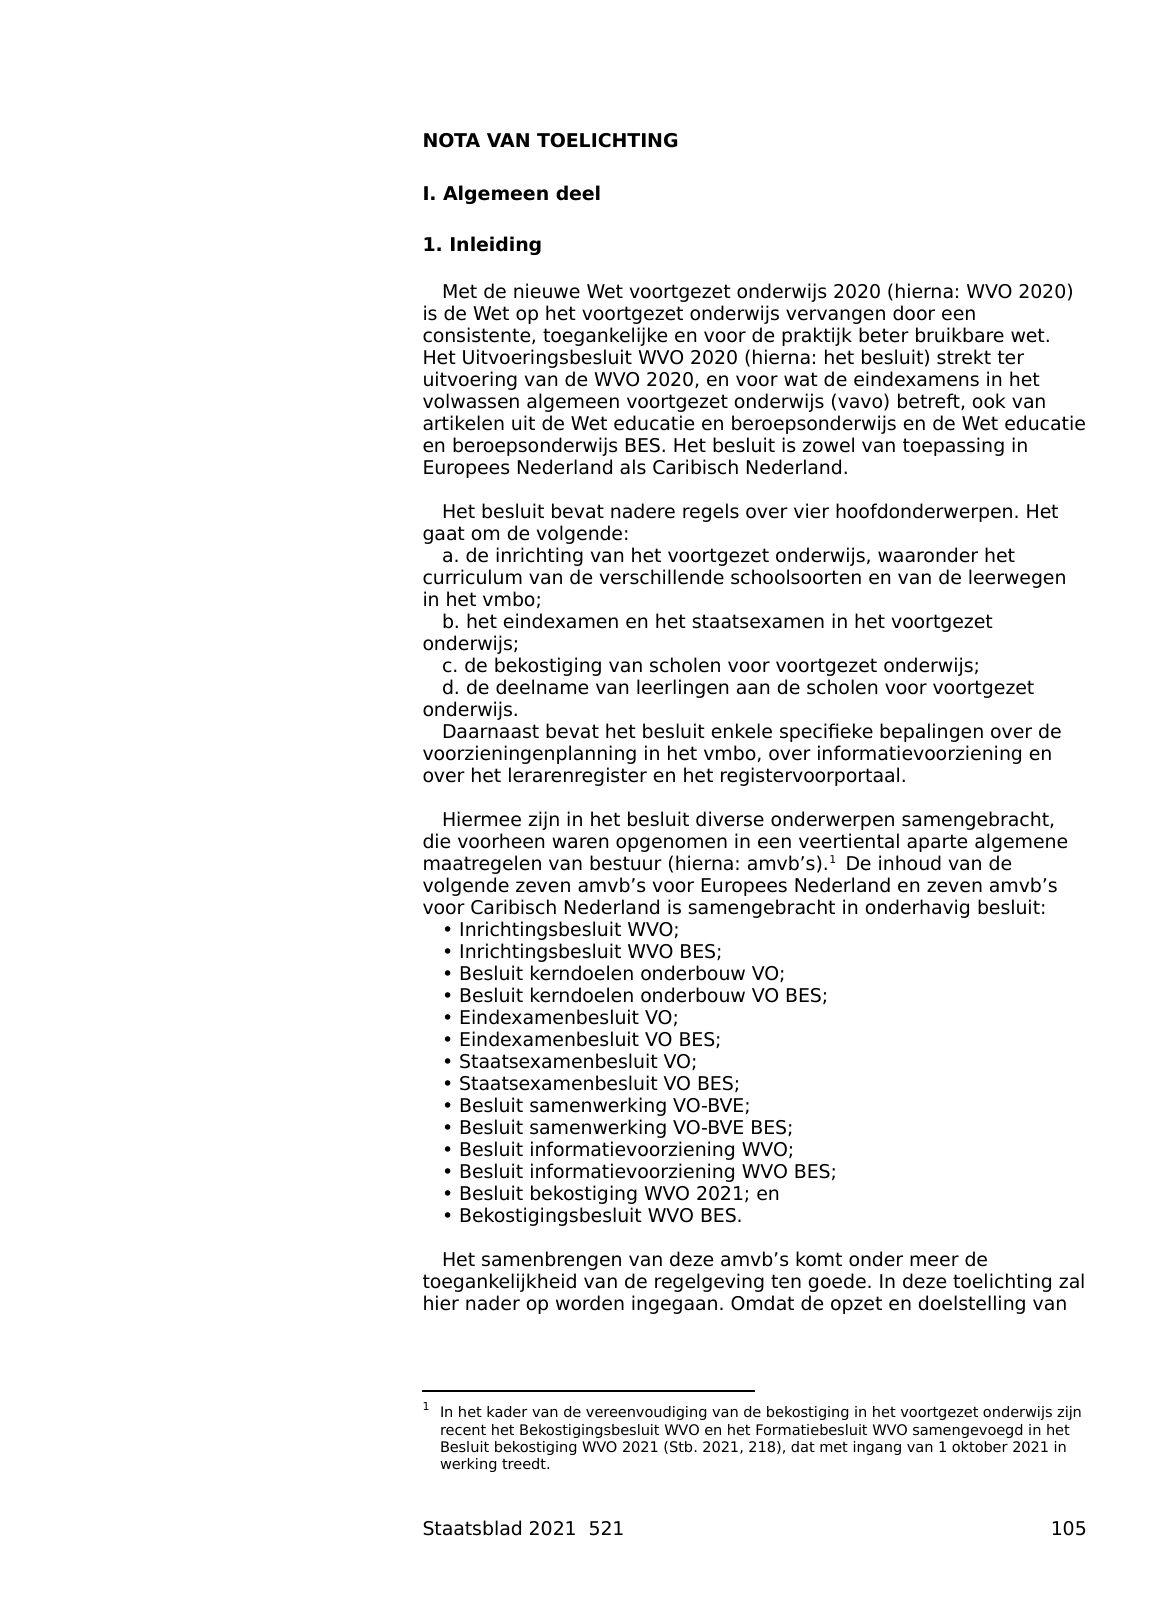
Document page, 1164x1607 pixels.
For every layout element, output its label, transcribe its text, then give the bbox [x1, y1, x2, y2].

text Met de nieuwe Wet voortgezet onderwijs 2020 (hierna: WVO 2020) is de Wet op het voortgezet onderwijs vervangen door een consistente, toegankelijke en voor de praktijk beter bruikbare wet. Het Uitvoeringsbesluit WVO 2020 (hierna: het besluit) strekt ter uitvoering van de WVO 2020, en voor wat de eindexamens in het volwassen algemeen voortgezet onderwijs (vavo) betreft, ook van artikelen uit de Wet educatie en beroepsonderwijs en de Wet educatie en beroepsonderwijs BES. Het besluit is zowel van toepassing in Europees Nederland als Caribisch Nederland. [422, 281, 1087, 479]
text • Besluit informatievoorziening WVO BES; [422, 1161, 1087, 1183]
text • Besluit kerndoelen onderbouw VO; [422, 963, 1087, 985]
text Het samenbrengen van deze amvb’s komt onder meer de toegankelijkheid van de regelgeving ten goede. In deze toelichting zal hier nader op worden ingegaan. Omdat de opzet en doelstelling van [422, 1249, 1087, 1315]
text Het besluit bevat nadere regels over vier hoofdonderwerpen. Het gaat om de volgende: [422, 501, 1087, 545]
text • Besluit samenwerking VO-BVE; [422, 1095, 1087, 1117]
text • Inrichtingsbesluit WVO BES; [422, 941, 1087, 963]
text • Staatsexamenbesluit VO BES; [422, 1073, 1087, 1095]
subtitle 1. Inleiding [422, 234, 1087, 256]
text • Bekostigingsbesluit WVO BES. [422, 1205, 1087, 1227]
text In het kader van de vereenvoudiging van de bekostiging in het voortgezet onderwijs zijn recent het Bekostigingsbesluit WVO en het Formatiebesluit WVO samengevoegd in het Besluit bekostiging WVO 2021 (Stb. 2021, 218), dat met ingang van 1 oktober 2021 in werking treedt. [422, 1400, 1087, 1473]
text Hiermee zijn in het besluit diverse onderwerpen samengebracht, die voorheen waren opgenomen in een veertiental aparte algemene maatregelen van bestuur (hierna: amvb’s). De inhoud van de volgende zeven amvb’s voor Europees Nederland en zeven amvb’s voor Caribisch Nederland is samengebracht in onderhavig besluit: [422, 809, 1087, 919]
text b. het eindexamen en het staatsexamen in het voortgezet onderwijs; [422, 611, 1087, 655]
text • Staatsexamenbesluit VO; [422, 1051, 1087, 1073]
text • Besluit samenwerking VO-BVE BES; [422, 1117, 1087, 1139]
text • Eindexamenbesluit VO; [422, 1007, 1087, 1029]
text • Besluit kerndoelen onderbouw VO BES; [422, 985, 1087, 1007]
text d. de deelname van leerlingen aan de scholen voor voortgezet onderwijs. [422, 677, 1087, 721]
text • Eindexamenbesluit VO BES; [422, 1029, 1087, 1051]
text • Inrichtingsbesluit WVO; [422, 919, 1087, 941]
subtitle I. Algemeen deel [422, 182, 1087, 204]
text • Besluit informatievoorziening WVO; [422, 1139, 1087, 1161]
subtitle NOTA VAN TOELICHTING [422, 130, 1087, 152]
text • Besluit bekostiging WVO 2021; en [422, 1183, 1087, 1205]
text Daarnaast bevat het besluit enkele specifieke bepalingen over de voorzieningenplanning in het vmbo, over informatievoorziening en over het lerarenregister en het registervoorportaal. [422, 721, 1087, 787]
text c. de bekostiging van scholen voor voortgezet onderwijs; [422, 655, 1087, 677]
text a. de inrichting van het voortgezet onderwijs, waaronder het curriculum van de verschillende schoolsoorten en van de leerwegen in het vmbo; [422, 545, 1087, 611]
